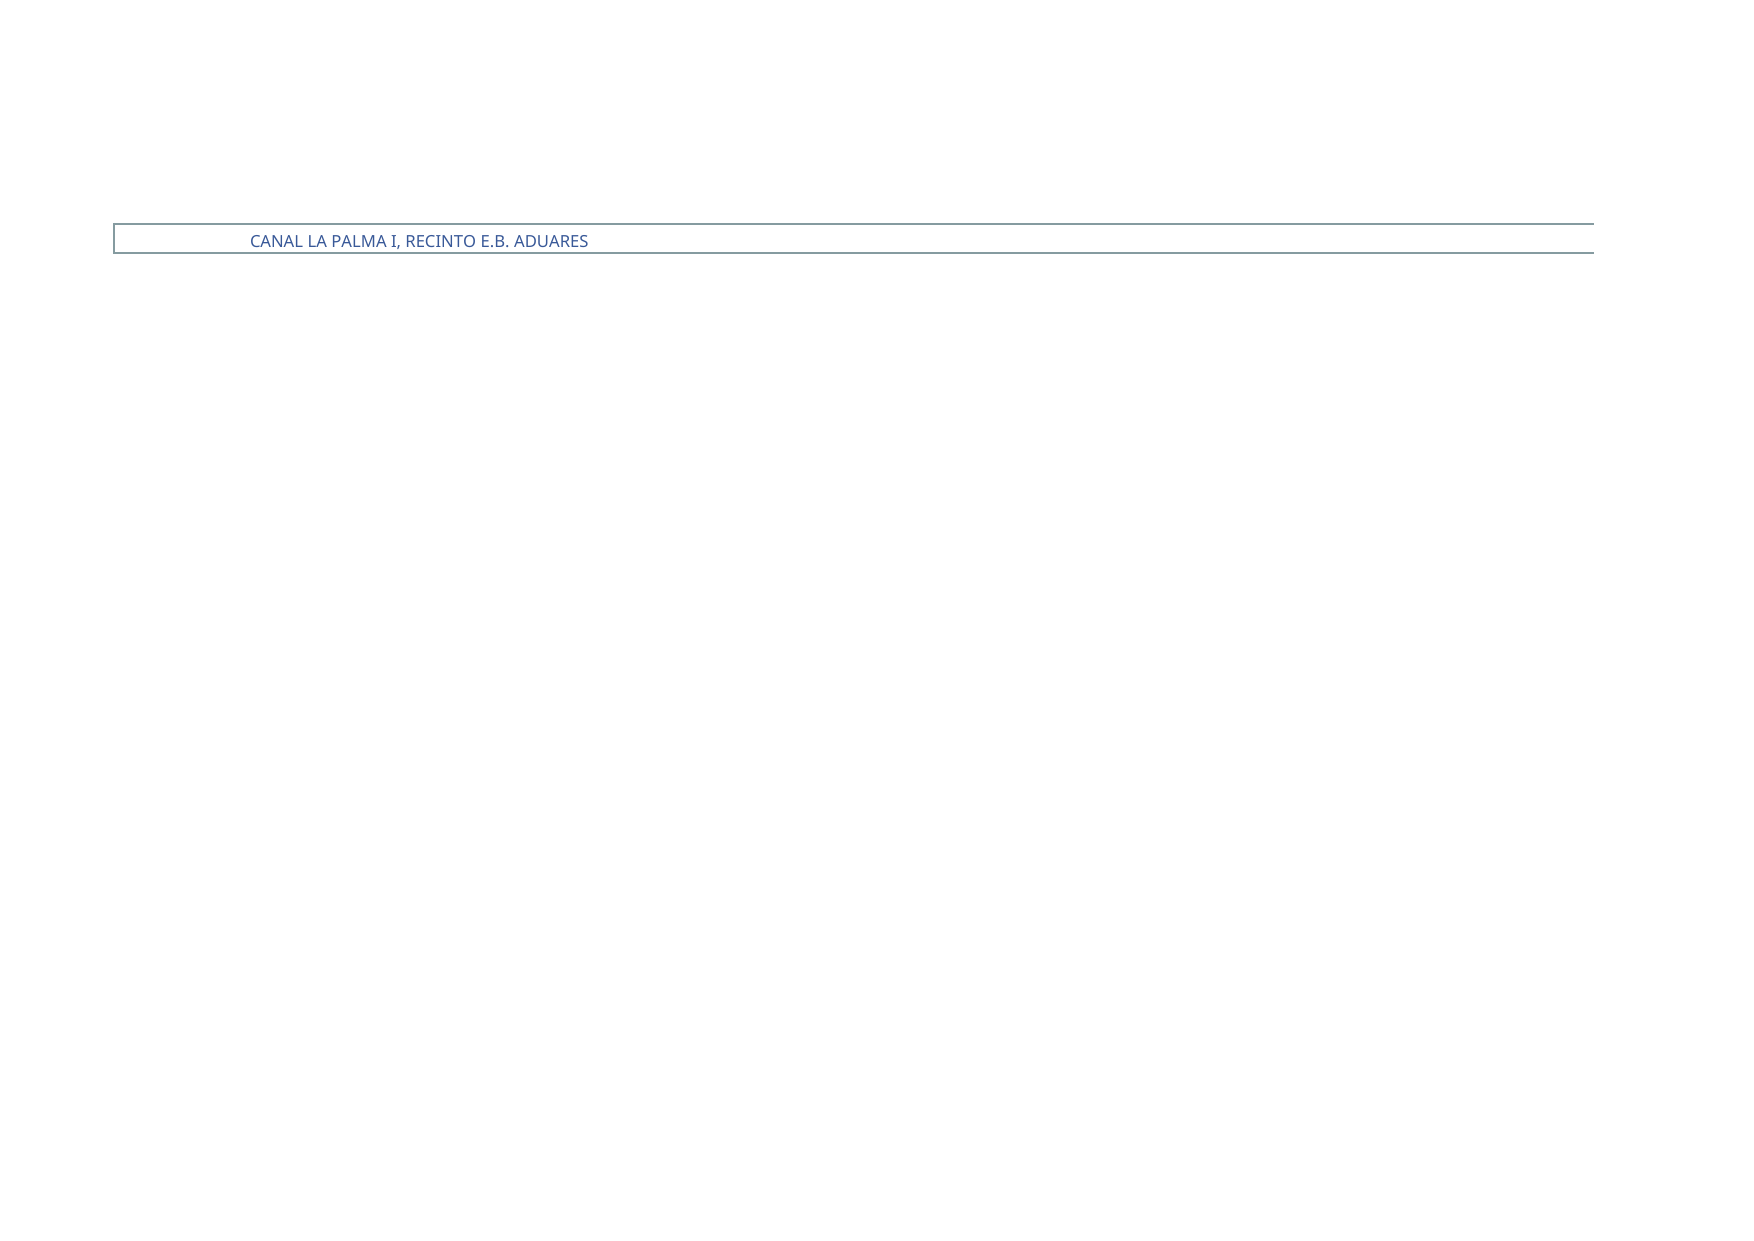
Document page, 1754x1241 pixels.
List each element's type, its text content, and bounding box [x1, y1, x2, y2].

table_cell [1455, 225, 1594, 252]
table_cell [115, 225, 235, 252]
table_cell [748, 225, 876, 252]
table_cell [1224, 225, 1454, 252]
table_cell [1083, 225, 1224, 252]
table_cell [876, 225, 1083, 252]
table_cell CANAL LA PALMA I, RECINTO E.B. ADUARES [235, 225, 748, 252]
